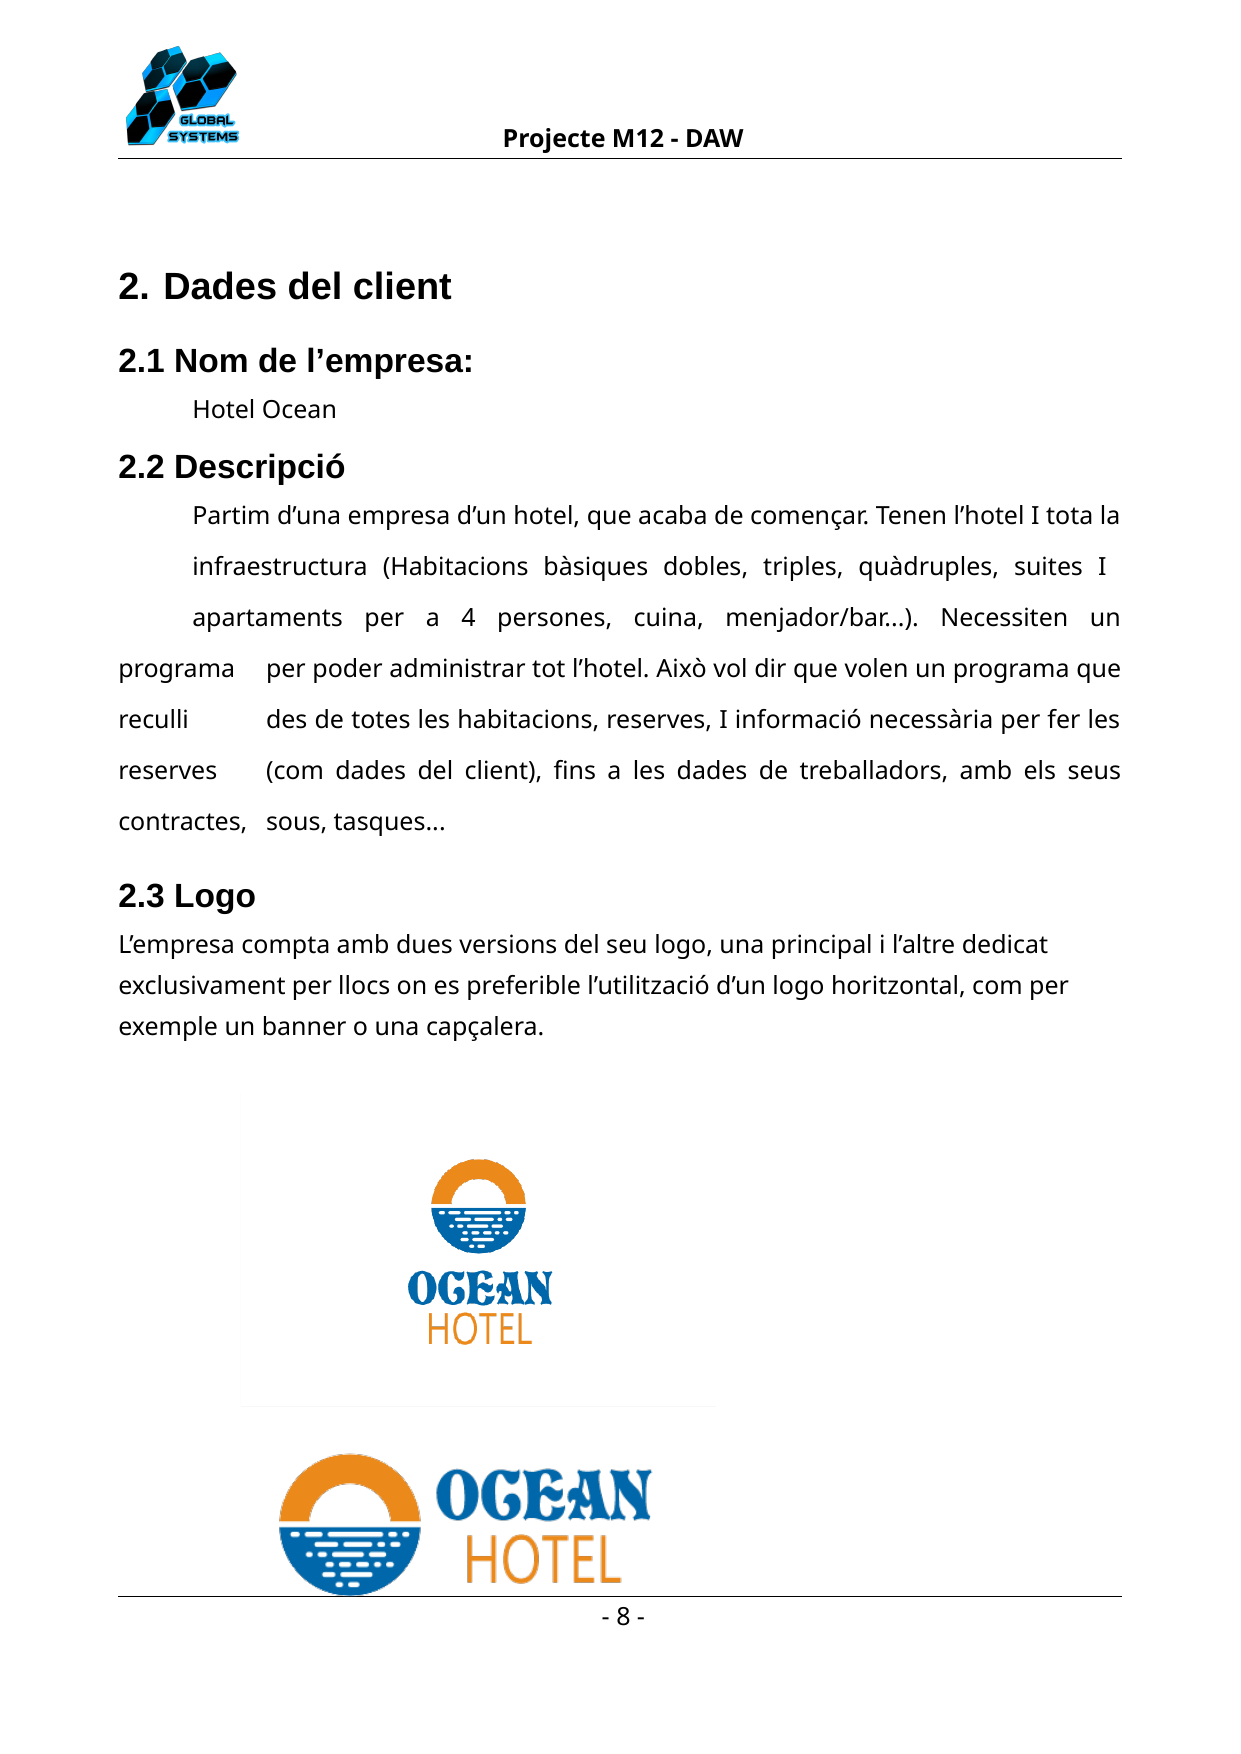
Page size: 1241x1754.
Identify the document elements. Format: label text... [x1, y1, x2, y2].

subtitle Dades del client [118, 264, 1122, 307]
subtitle 2.2 Descripció [118, 447, 1122, 485]
subtitle 2.1 Nom de l’empresa: [118, 341, 1122, 379]
picture [245, 1427, 704, 1623]
text Hotel Ocean [118, 392, 1122, 426]
subtitle 2.3 Logo [118, 876, 1122, 914]
picture [240, 1092, 716, 1407]
text L’empresa compta amb dues versions del seu logo, una principal i l’altre dedicat exclusivament per llocs on es preferible l’utilització d’un logo horitzontal, com per exemple un banner o una capçalera. [118, 927, 1122, 1043]
picture [121, 20, 243, 165]
text Partim d’una empresa d’un hotel, que acaba de començar. Tenen l’hotel I tota la infraestructura (Habitacions bàsiques dobles, triples, quàdruples, suites I apartaments per a 4 persones, cuina, menjador/bar...). Necessiten un programa per poder administrar tot l’hotel. Això vol dir que volen un programa que reculli des de totes les habitacions, reserves, I informació necessària per fer les reserves (com dades del client), fins a les dades de treballadors, amb els seus contractes, sous, tasques... [118, 498, 1122, 838]
